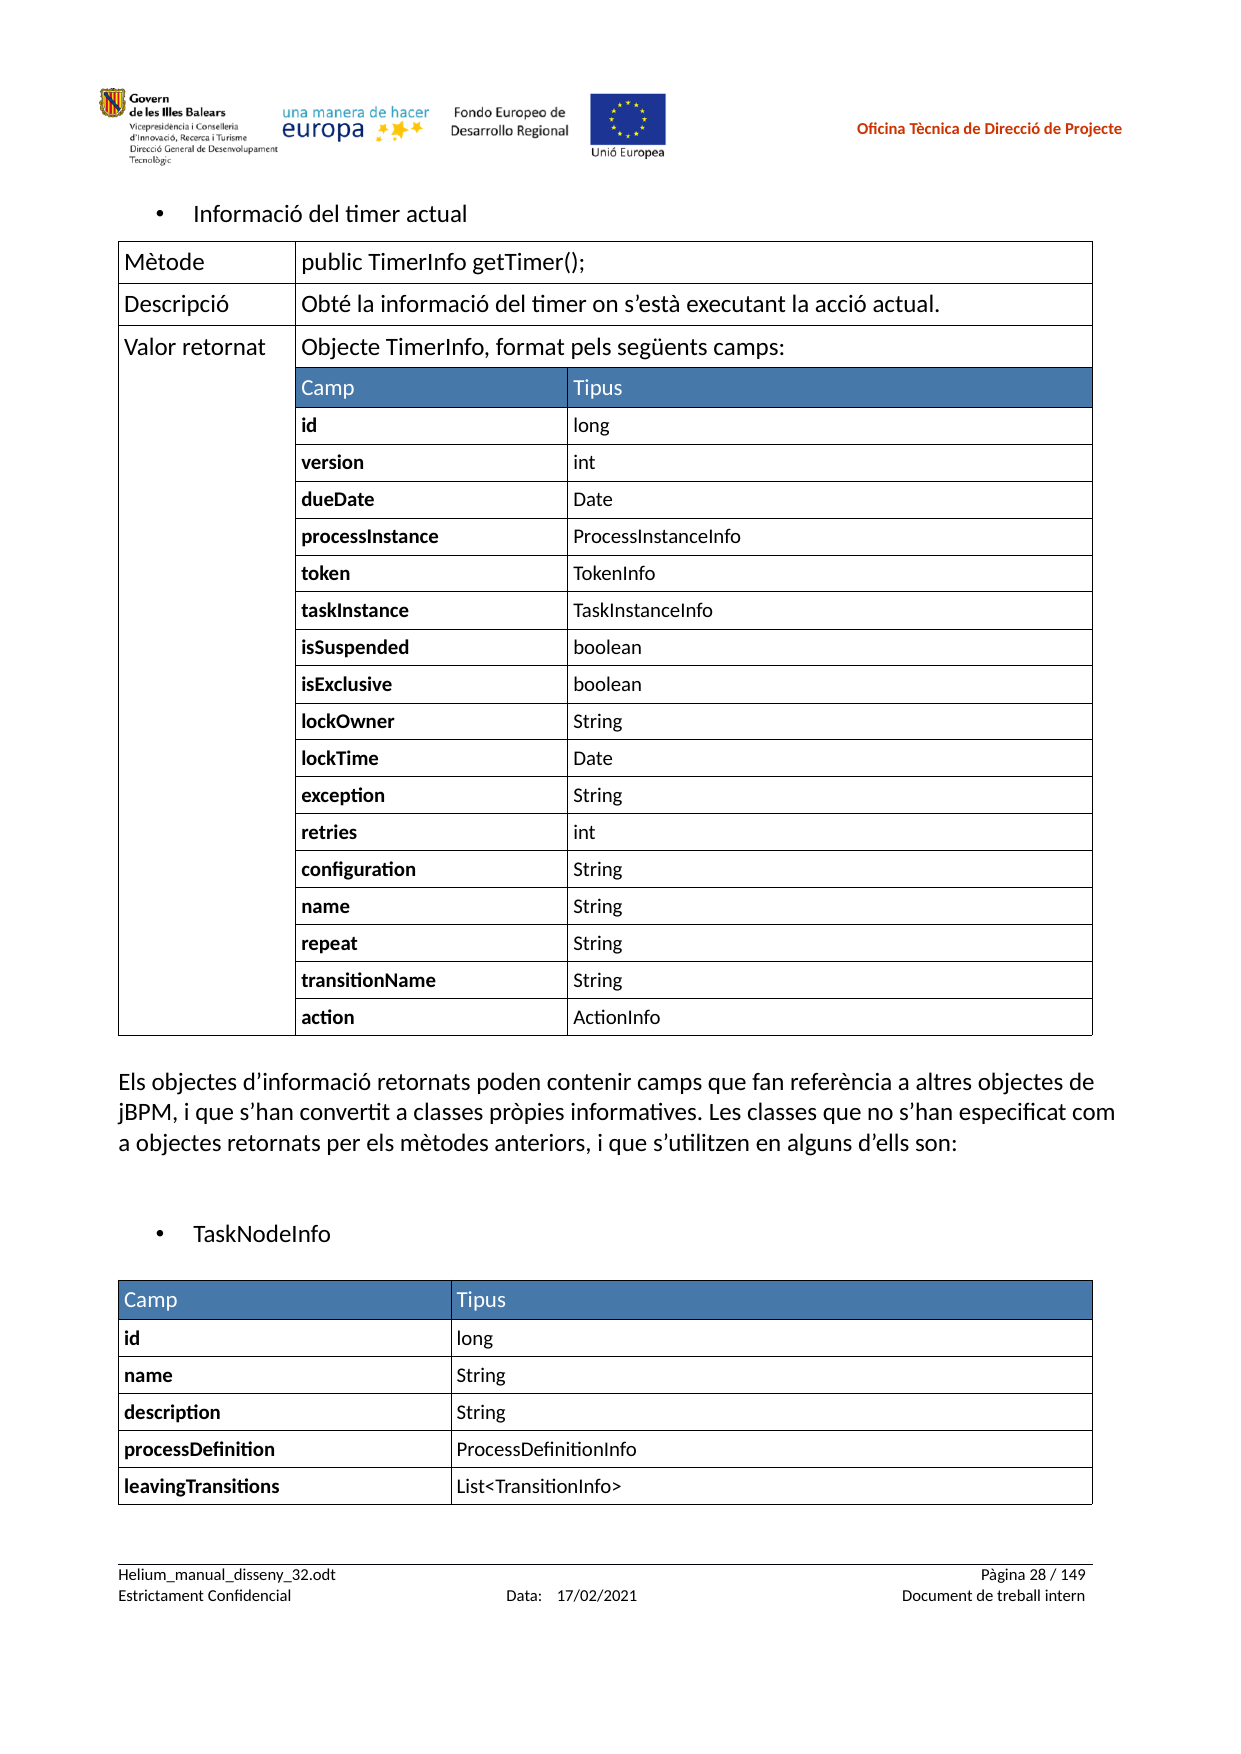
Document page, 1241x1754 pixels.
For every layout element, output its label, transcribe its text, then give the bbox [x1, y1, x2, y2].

table_cell isExclusive [296, 666, 567, 702]
table_cell processInstance [296, 519, 567, 554]
table_cell taskInstance [296, 592, 567, 628]
table_cell processDefinition [119, 1431, 451, 1467]
table_cell Valor retornat [119, 326, 295, 1035]
table_cell String [568, 925, 1092, 961]
table_header Mètode [119, 242, 295, 283]
table_cell Descripció [119, 284, 295, 325]
table_cell boolean [568, 630, 1092, 665]
table_cell transitionName [296, 962, 567, 998]
table_cell String [568, 962, 1092, 998]
table_cell String [452, 1357, 1092, 1393]
table_cell TaskInstanceInfo [568, 592, 1092, 628]
table_cell id [119, 1320, 451, 1356]
table_cell description [119, 1394, 451, 1430]
table_cell lockTime [296, 740, 567, 776]
table_cell action [296, 999, 567, 1035]
list Informació del timer actual [156, 198, 1122, 229]
table_cell isSuspended [296, 630, 567, 665]
list TaskNodeInfo [156, 1218, 1122, 1249]
table_cell configuration [296, 851, 567, 887]
table_cell String [568, 704, 1092, 739]
table_cell ActionInfo [568, 999, 1092, 1035]
table_cell boolean [568, 666, 1092, 702]
table_cell Obté la informació del timer on s’està executant la acció actual. [296, 284, 1092, 325]
table_header public TimerInfo getTimer(); [296, 242, 1092, 283]
table_cell token [296, 556, 567, 591]
table_cell List<TransitionInfo> [452, 1468, 1092, 1504]
table_cell id [296, 408, 567, 443]
table_cell Tipus [568, 368, 1092, 407]
table_cell String [568, 851, 1092, 887]
table_cell int [568, 445, 1092, 481]
table_header Camp [119, 1281, 451, 1319]
table_cell leavingTransitions [119, 1468, 451, 1504]
table_cell lockOwner [296, 704, 567, 739]
table_cell ProcessInstanceInfo [568, 519, 1092, 554]
table_cell TokenInfo [568, 556, 1092, 591]
table_cell Date [568, 482, 1092, 517]
table_cell String [568, 777, 1092, 813]
table_cell name [296, 888, 567, 924]
table_cell int [568, 814, 1092, 850]
table_cell Objecte TimerInfo, format pels següents camps: [296, 326, 1092, 367]
table_cell long [452, 1320, 1092, 1356]
table_cell dueDate [296, 482, 567, 517]
table_cell exception [296, 777, 567, 813]
table_cell Date [568, 740, 1092, 776]
table_header Tipus [452, 1281, 1092, 1319]
table_cell retries [296, 814, 567, 850]
picture [99, 87, 668, 166]
table_cell version [296, 445, 567, 481]
table_cell long [568, 408, 1092, 443]
table_cell String [568, 888, 1092, 924]
table_cell repeat [296, 925, 567, 961]
table_cell Camp [296, 368, 567, 407]
table_cell name [119, 1357, 451, 1393]
text Els objectes d’informació retornats poden contenir camps que fan referència a altres objectes de jBPM, i que s’han convertit a classes pròpies informatives. Les classes que no s’han especificat com a objectes retornats per els mètodes anteriors, i que s’utilitzen en alguns d’ells son: [118, 1066, 1122, 1157]
table_cell String [452, 1394, 1092, 1430]
table_cell ProcessDefinitionInfo [452, 1431, 1092, 1467]
